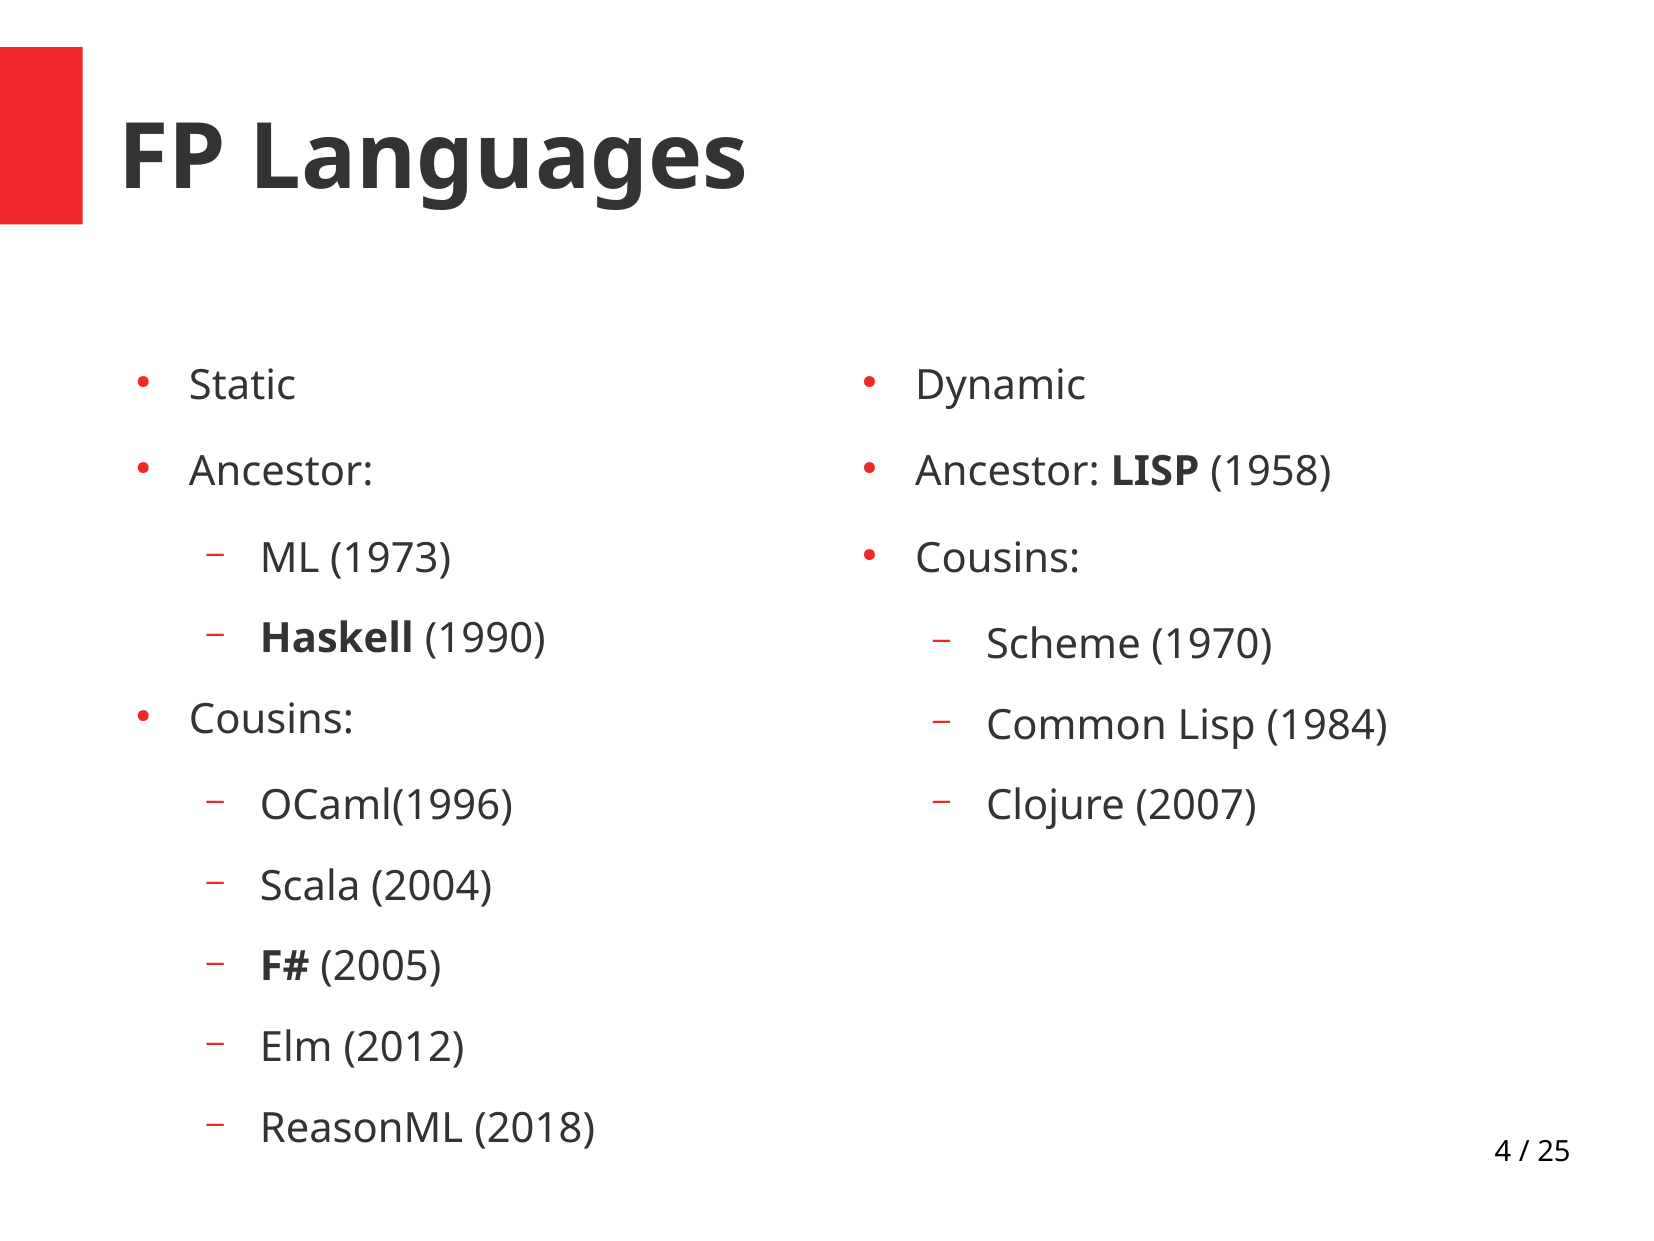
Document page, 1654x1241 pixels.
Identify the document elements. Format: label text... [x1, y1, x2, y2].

list Static Ancestor: ML (1973) Haskell (1990) Cousins: OCaml(1996) Scala (2004) F# (2005) Elm (2012) ReasonML (2018) [118, 354, 810, 1074]
list Dynamic Ancestor: LISP (1958) Cousins: Scheme (1970) Common Lisp (1984) Clojure (2007) [844, 354, 1536, 1074]
title FP Languages [118, 49, 1571, 257]
